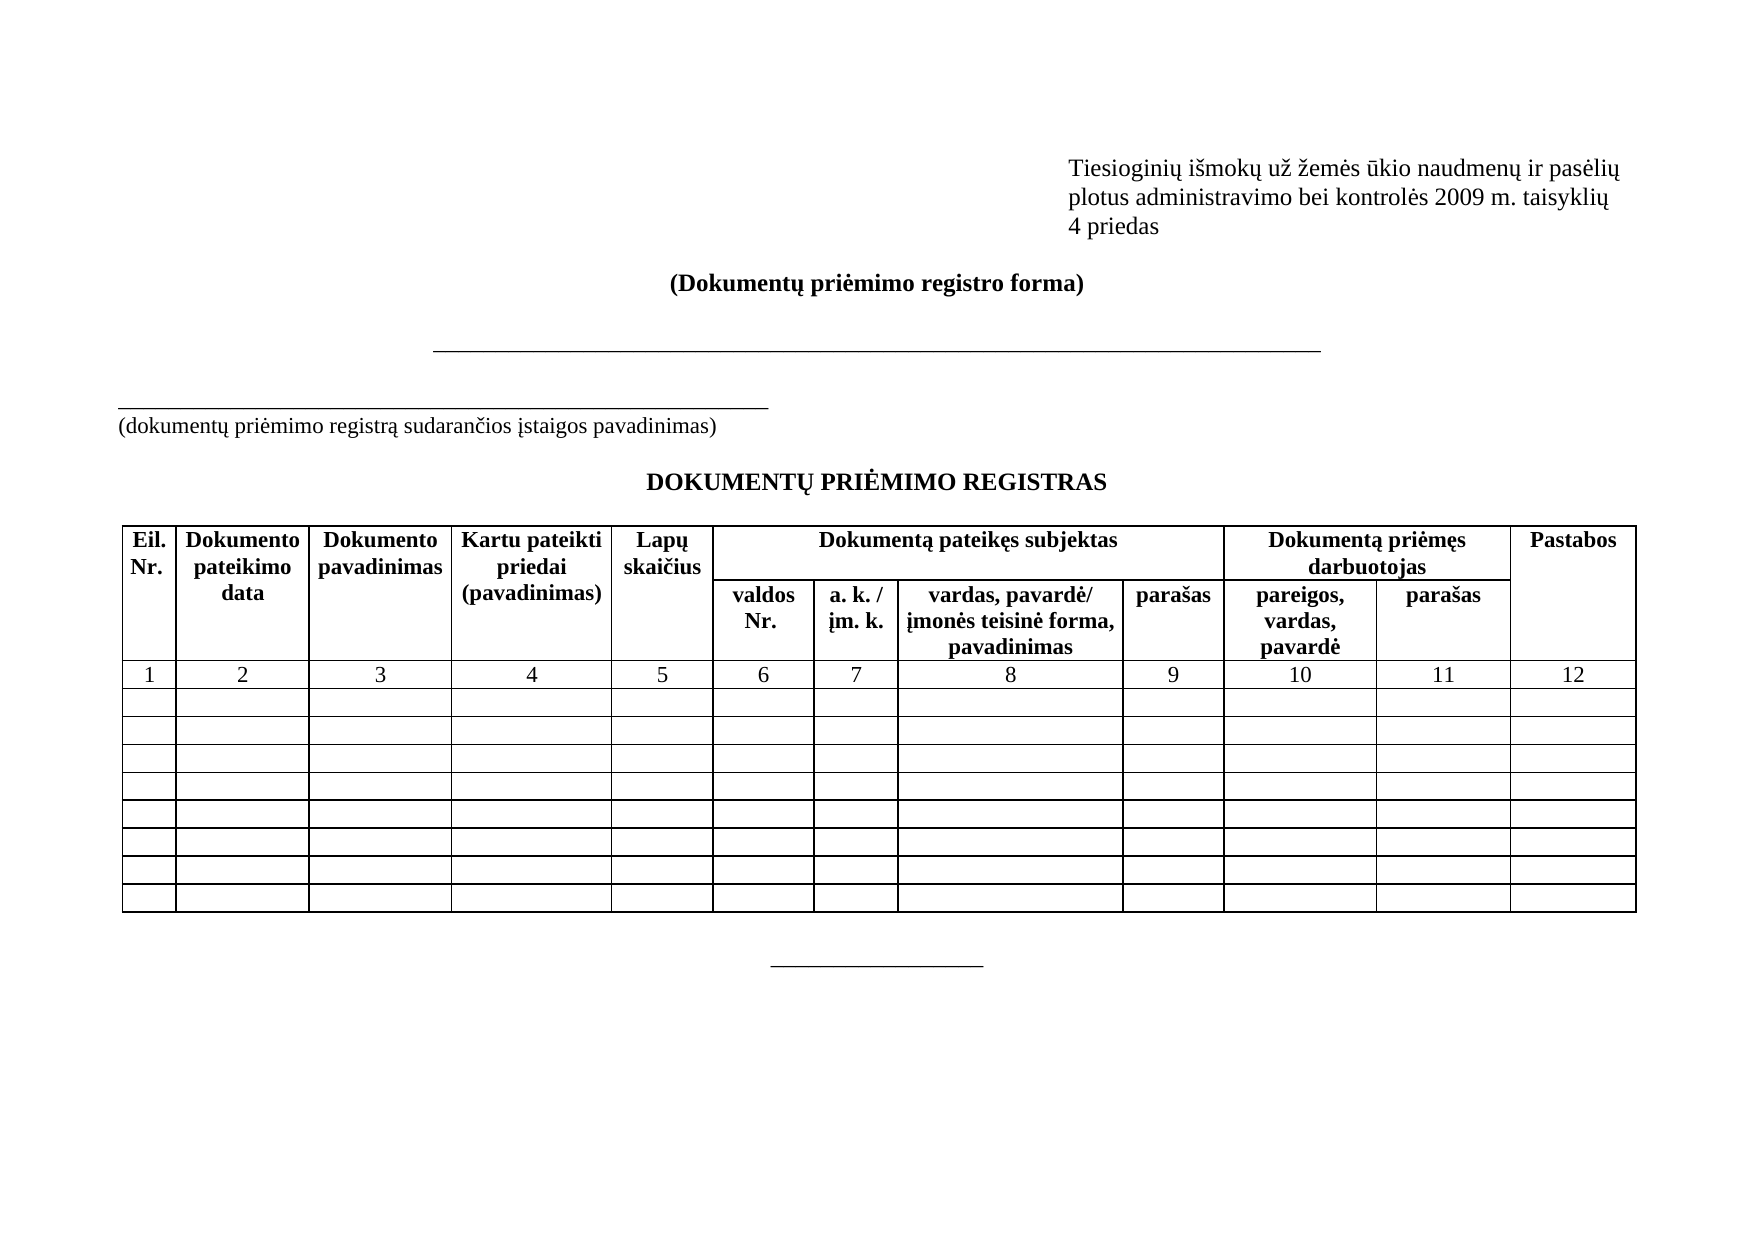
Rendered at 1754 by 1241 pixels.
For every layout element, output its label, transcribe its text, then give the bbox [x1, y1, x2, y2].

table_cell parašas [1124, 581, 1223, 660]
table_cell [612, 801, 712, 827]
table_cell [1377, 801, 1510, 827]
table_cell [1225, 717, 1376, 743]
table_cell [899, 801, 1122, 827]
table_cell [177, 773, 308, 799]
table_cell [714, 801, 813, 827]
table_cell [1124, 801, 1223, 827]
table_cell [612, 885, 712, 911]
table_cell [1511, 801, 1635, 827]
table_cell [177, 717, 308, 743]
table_cell [1225, 857, 1376, 883]
table_cell [1511, 717, 1635, 743]
table_cell [899, 773, 1122, 799]
table_cell [452, 745, 611, 771]
table_header Eil. Nr. [123, 527, 175, 660]
table_cell [1377, 745, 1510, 771]
table_cell 9 [1124, 661, 1223, 688]
table_cell [714, 745, 813, 771]
table_cell [1377, 689, 1510, 716]
table_cell [177, 745, 308, 771]
table_cell [815, 773, 897, 799]
table_cell [612, 857, 712, 883]
table_cell [452, 829, 611, 855]
table_cell [452, 717, 611, 743]
table_cell [123, 857, 175, 883]
table_cell [714, 773, 813, 799]
table_cell [123, 717, 175, 743]
table_cell [612, 745, 712, 771]
table_cell [815, 829, 897, 855]
table_cell [612, 829, 712, 855]
table_cell [1124, 829, 1223, 855]
table_cell a. k. / įm. k. [815, 581, 897, 660]
table_cell [310, 829, 451, 855]
text _______________________________________________________________________ [118, 326, 1635, 355]
table_cell [1124, 717, 1223, 743]
table_cell [1511, 829, 1635, 855]
table_cell [1377, 717, 1510, 743]
table_cell [1225, 689, 1376, 716]
text _________________ [118, 941, 1635, 970]
table_header Lapų skaičius [612, 527, 712, 660]
table_cell [452, 885, 611, 911]
table_cell [815, 801, 897, 827]
table_cell [177, 857, 308, 883]
table_cell [1377, 829, 1510, 855]
table_cell [1377, 885, 1510, 911]
table_cell [123, 801, 175, 827]
table_cell [612, 717, 712, 743]
table_cell [452, 857, 611, 883]
table_cell [310, 857, 451, 883]
table_cell [714, 829, 813, 855]
text Tiesioginių išmokų už žemės ūkio naudmenų ir pasėlių plotus administravimo bei kontrolės 2009 m. taisyklių [1068, 153, 1635, 211]
table_cell [1511, 857, 1635, 883]
table_cell [815, 857, 897, 883]
table_cell [1225, 885, 1376, 911]
table_cell 12 [1511, 661, 1635, 688]
table_cell [1511, 745, 1635, 771]
table_cell [714, 885, 813, 911]
table_cell [1511, 773, 1635, 799]
text (dokumentų priėmimo registrą sudarančios įstaigos pavadinimas) [118, 412, 1635, 439]
table_cell [1225, 773, 1376, 799]
table_cell 10 [1225, 661, 1376, 688]
table_cell 6 [714, 661, 813, 688]
table_cell [310, 745, 451, 771]
table_header Dokumentą pateikęs subjektas [714, 527, 1223, 579]
table_cell [123, 689, 175, 716]
table_header Kartu pateikti priedai (pavadinimas) [452, 527, 611, 660]
table_cell [452, 773, 611, 799]
table_cell [452, 689, 611, 716]
table_cell [899, 857, 1122, 883]
table_cell [310, 801, 451, 827]
table_cell [1377, 773, 1510, 799]
table_cell [1124, 689, 1223, 716]
text (Dokumentų priėmimo registro forma) [118, 268, 1635, 297]
table_cell [899, 717, 1122, 743]
table_cell [177, 689, 308, 716]
table_cell 8 [899, 661, 1122, 688]
table_cell [310, 717, 451, 743]
table_cell [815, 885, 897, 911]
table_cell 2 [177, 661, 308, 688]
table_cell valdos Nr. [714, 581, 813, 660]
table_cell [1225, 829, 1376, 855]
table_cell [1377, 857, 1510, 883]
table_header Dokumentą priėmęs darbuotojas [1225, 527, 1510, 579]
table_cell [815, 717, 897, 743]
table_cell [177, 885, 308, 911]
table_cell [177, 801, 308, 827]
table_cell [1124, 745, 1223, 771]
table_cell [1124, 857, 1223, 883]
table_cell [177, 829, 308, 855]
table_cell [899, 689, 1122, 716]
table_cell [123, 745, 175, 771]
text 4 priedas [1068, 211, 1635, 240]
table_cell 3 [310, 661, 451, 688]
table_cell [714, 717, 813, 743]
text ____________________________________________________ [118, 383, 1635, 412]
table_cell [1511, 689, 1635, 716]
table_cell parašas [1377, 581, 1510, 660]
table_cell 4 [452, 661, 611, 688]
table_cell [714, 857, 813, 883]
table_cell [1124, 773, 1223, 799]
table_cell [310, 773, 451, 799]
table_header Pastabos [1511, 527, 1635, 660]
table_header Dokumento pavadinimas [310, 527, 451, 660]
table_cell [899, 829, 1122, 855]
table_cell [123, 773, 175, 799]
table_cell [452, 801, 611, 827]
table_cell [1225, 801, 1376, 827]
table_cell [815, 745, 897, 771]
table_cell [310, 689, 451, 716]
table_cell [612, 689, 712, 716]
table_cell [612, 773, 712, 799]
table_cell [899, 745, 1122, 771]
table_cell [899, 885, 1122, 911]
text DOKUMENTŲ PRIĖMIMO REGISTRAS [118, 467, 1635, 496]
table_cell [123, 885, 175, 911]
table_header Dokumento pateikimo data [177, 527, 308, 660]
table_cell [1225, 745, 1376, 771]
table_cell [815, 689, 897, 716]
table_cell [123, 829, 175, 855]
table_cell [714, 689, 813, 716]
table_cell [310, 885, 451, 911]
table_cell pareigos, vardas, pavardė [1225, 581, 1376, 660]
table_cell 5 [612, 661, 712, 688]
table_cell 1 [123, 661, 175, 688]
table_cell [1511, 885, 1635, 911]
table_cell vardas, pavardė/ įmonės teisinė forma, pavadinimas [899, 581, 1122, 660]
table_cell 11 [1377, 661, 1510, 688]
table_cell [1124, 885, 1223, 911]
table_cell 7 [815, 661, 897, 688]
